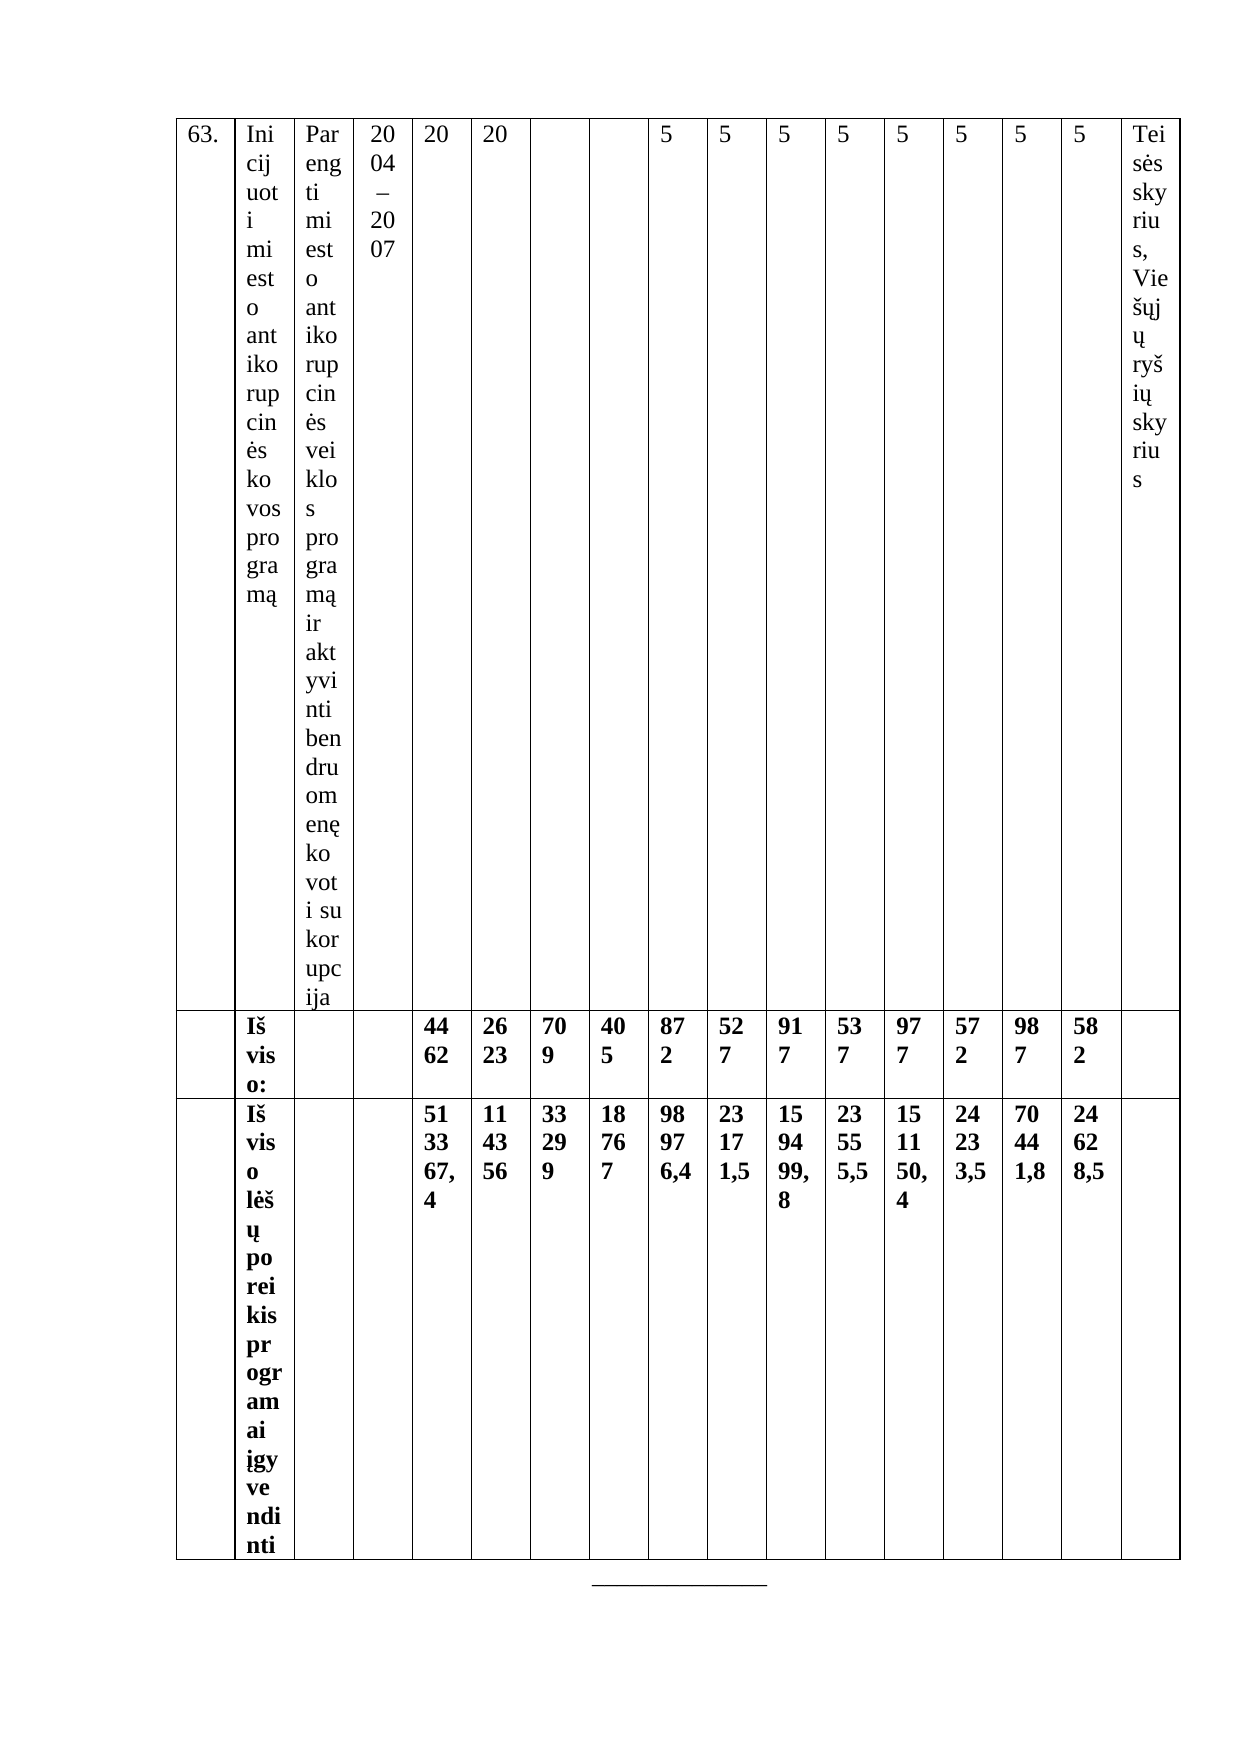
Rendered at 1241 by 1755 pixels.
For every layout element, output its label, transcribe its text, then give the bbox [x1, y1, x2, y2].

table_cell 5 [1003, 119, 1061, 1010]
table_cell 24628,5 [1062, 1099, 1121, 1559]
table_cell 18767 [590, 1099, 648, 1559]
table_cell Parengti miesto antikorupcinės veiklos programą ir aktyvinti bendruomenę kovoti su korupcija [295, 119, 353, 1010]
table_cell 23171,5 [708, 1099, 766, 1559]
table_cell 151150,4 [885, 1099, 943, 1559]
table_cell 582 [1062, 1011, 1121, 1098]
table_cell [354, 1099, 412, 1559]
table_cell Inicijuoti miesto antikorupcinės kovos programą [236, 119, 294, 1010]
table_cell [295, 1099, 353, 1559]
table_cell Iš viso lėšų poreikis programai įgyvendinti [236, 1099, 294, 1559]
table_cell 572 [944, 1011, 1002, 1098]
table_cell 5 [708, 119, 766, 1010]
table_cell [1122, 1099, 1179, 1559]
table_cell 114356 [472, 1099, 530, 1559]
table_cell 23555,5 [826, 1099, 884, 1559]
table_cell [295, 1011, 353, 1098]
table_cell 917 [767, 1011, 825, 1098]
table_cell [354, 1011, 412, 1098]
table_cell 63. [177, 119, 234, 1010]
table_cell Iš viso: [236, 1011, 294, 1098]
table_cell 5 [826, 119, 884, 1010]
table_cell 20 [413, 119, 471, 1010]
table_cell 70441,8 [1003, 1099, 1061, 1559]
table_cell [177, 1011, 234, 1098]
table_cell 537 [826, 1011, 884, 1098]
table_cell 33299 [531, 1099, 589, 1559]
table_cell 4462 [413, 1011, 471, 1098]
table_cell [1122, 1011, 1179, 1098]
table_cell 977 [885, 1011, 943, 1098]
table_cell 872 [649, 1011, 707, 1098]
table_cell 405 [590, 1011, 648, 1098]
table_cell 5 [885, 119, 943, 1010]
table_cell [590, 119, 648, 1010]
table_cell 159499,8 [767, 1099, 825, 1559]
text ______________ [177, 1560, 1181, 1588]
table_cell 20 [472, 119, 530, 1010]
table_cell 24233,5 [944, 1099, 1002, 1559]
table_cell 2004–2007 [354, 119, 412, 1010]
table_cell 98976,4 [649, 1099, 707, 1559]
table_cell 5 [1062, 119, 1121, 1010]
table_cell [531, 119, 589, 1010]
table_cell 987 [1003, 1011, 1061, 1098]
table_cell 709 [531, 1011, 589, 1098]
table_cell 5 [649, 119, 707, 1010]
table_cell 2623 [472, 1011, 530, 1098]
table_cell 5 [944, 119, 1002, 1010]
table_cell 527 [708, 1011, 766, 1098]
table_cell Teisės skyrius, Viešųjų ryšių skyrius [1122, 119, 1179, 1010]
table_cell 513367,4 [413, 1099, 471, 1559]
table_cell 5 [767, 119, 825, 1010]
table_cell [177, 1099, 234, 1559]
